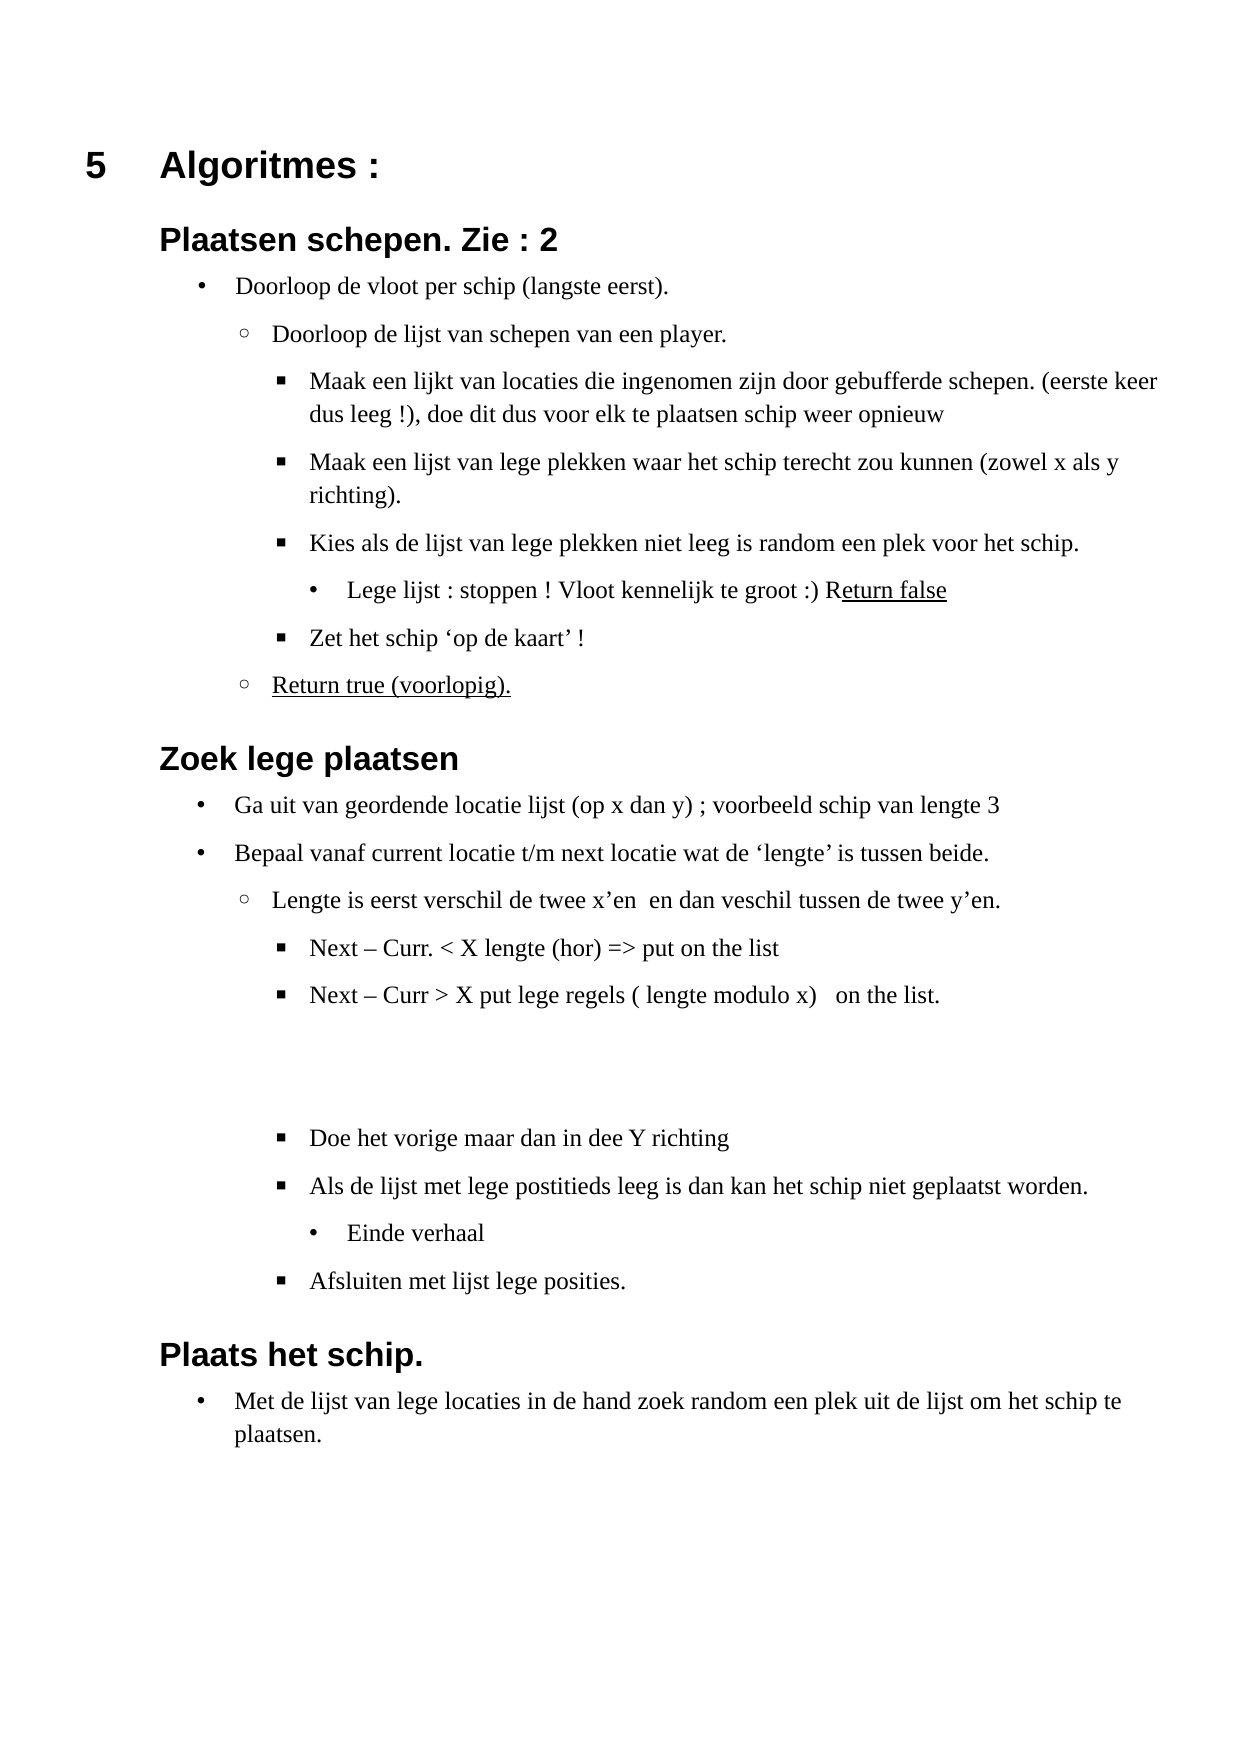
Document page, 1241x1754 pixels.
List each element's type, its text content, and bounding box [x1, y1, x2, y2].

list Maak een lijst van lege plekken waar het schip terecht zou kunnen (zowel x als y richting). [272, 447, 1163, 509]
subtitle Plaatsen schepen. Zie : 2 [85, 220, 1163, 259]
list Return true (voorlopig). [234, 671, 1163, 699]
list Next – Curr. < X lengte (hor) => put on the list [272, 933, 1163, 962]
list Einde verhaal [309, 1218, 1163, 1247]
list Maak een lijkt van locaties die ingenomen zijn door gebufferde schepen. (eerste keer dus leeg !), doe dit dus voor elk te plaatsen schip weer opnieuw [272, 366, 1163, 428]
list Als de lijst met lege postitieds leeg is dan kan het schip niet geplaatst worden. [272, 1171, 1163, 1200]
list Met de lijst van lege locaties in de hand zoek random een plek uit de lijst om het schip te plaatsen. [197, 1386, 1163, 1447]
list Ga uit van geordende locatie lijst (op x dan y) ; voorbeeld schip van lengte 3 [197, 790, 1163, 819]
subtitle Algoritmes : [85, 143, 1163, 187]
list Doorloop de vloot per schip (langste eerst). [198, 271, 1163, 300]
list Afsluiten met lijst lege posities. [272, 1266, 1163, 1295]
list Next – Curr > X put lege regels ( lengte modulo x) on the list. [272, 981, 1163, 1009]
list Kies als de lijst van lege plekken niet leeg is random een plek voor het schip. [272, 528, 1163, 556]
list Doorloop de lijst van schepen van een player. [234, 319, 1163, 348]
list Lege lijst : stoppen ! Vloot kennelijk te groot :) Return false [309, 575, 1163, 604]
subtitle Plaats het schip. [85, 1334, 1163, 1373]
list Doe het vorige maar dan in dee Y richting [272, 1123, 1163, 1152]
subtitle Zoek lege plaatsen [85, 739, 1163, 778]
list Lengte is eerst verschil de twee x’en en dan veschil tussen de twee y’en. [234, 885, 1163, 914]
list Bepaal vanaf current locatie t/m next locatie wat de ‘lengte’ is tussen beide. [197, 838, 1163, 866]
list Zet het schip ‘op de kaart’ ! [272, 623, 1163, 652]
